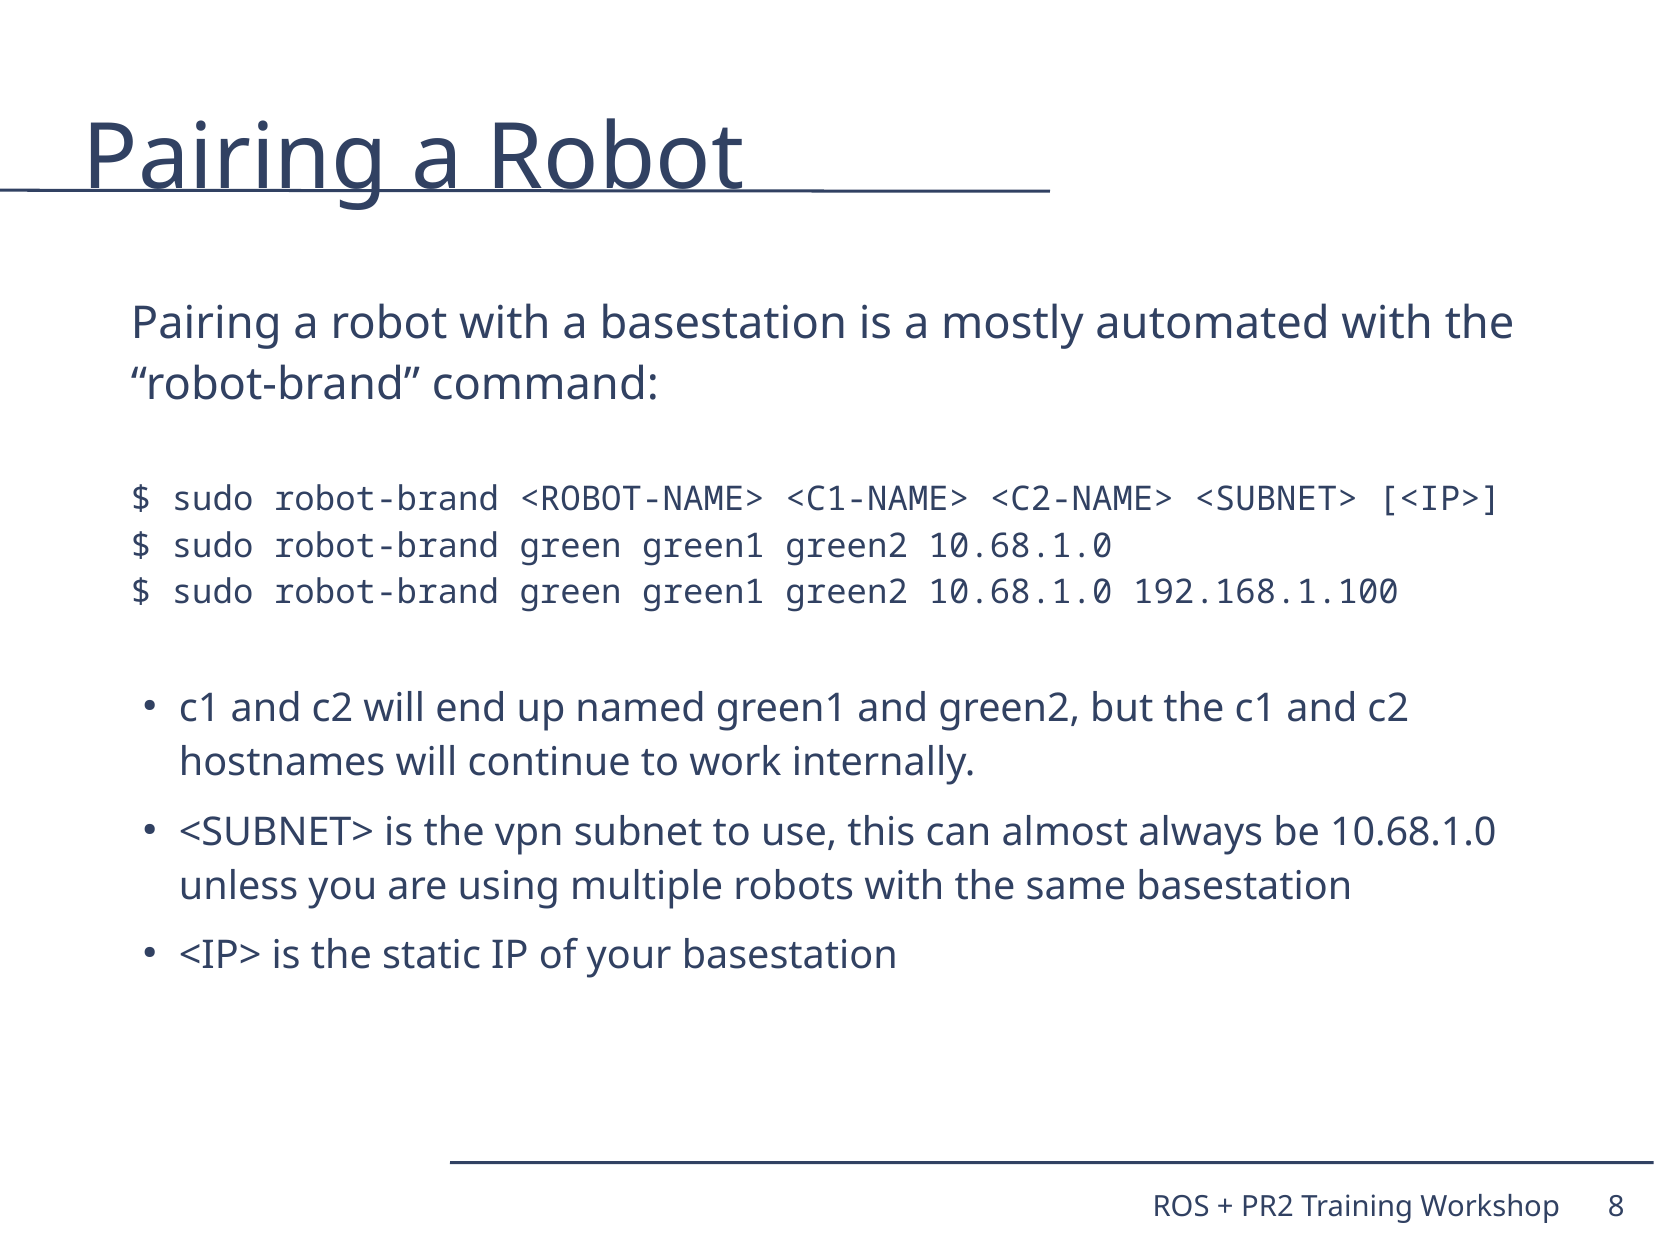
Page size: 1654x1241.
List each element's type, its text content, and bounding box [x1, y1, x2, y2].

list Pairing a robot with a basestation is a mostly automated with the “robot-brand” command: $ sudo robot-brand <ROBOT-NAME> <C1-NAME> <C2-NAME> <SUBNET> [<IP>] $ sudo robot-brand green green1 green2 10.68.1.0 $ sudo robot-brand green green1 green2 10.68.1.0 192.168.1.100 c1 and c2 will end up named green1 and green2, but the c1 and c2 hostnames will continue to work internally. <SUBNET> is the vpn subnet to use, this can almost always be 10.68.1.0 unless you are using multiple robots with the same basestation <IP> is the static IP of your basestation [82, 290, 1571, 1109]
title Pairing a Robot [82, 56, 1571, 250]
